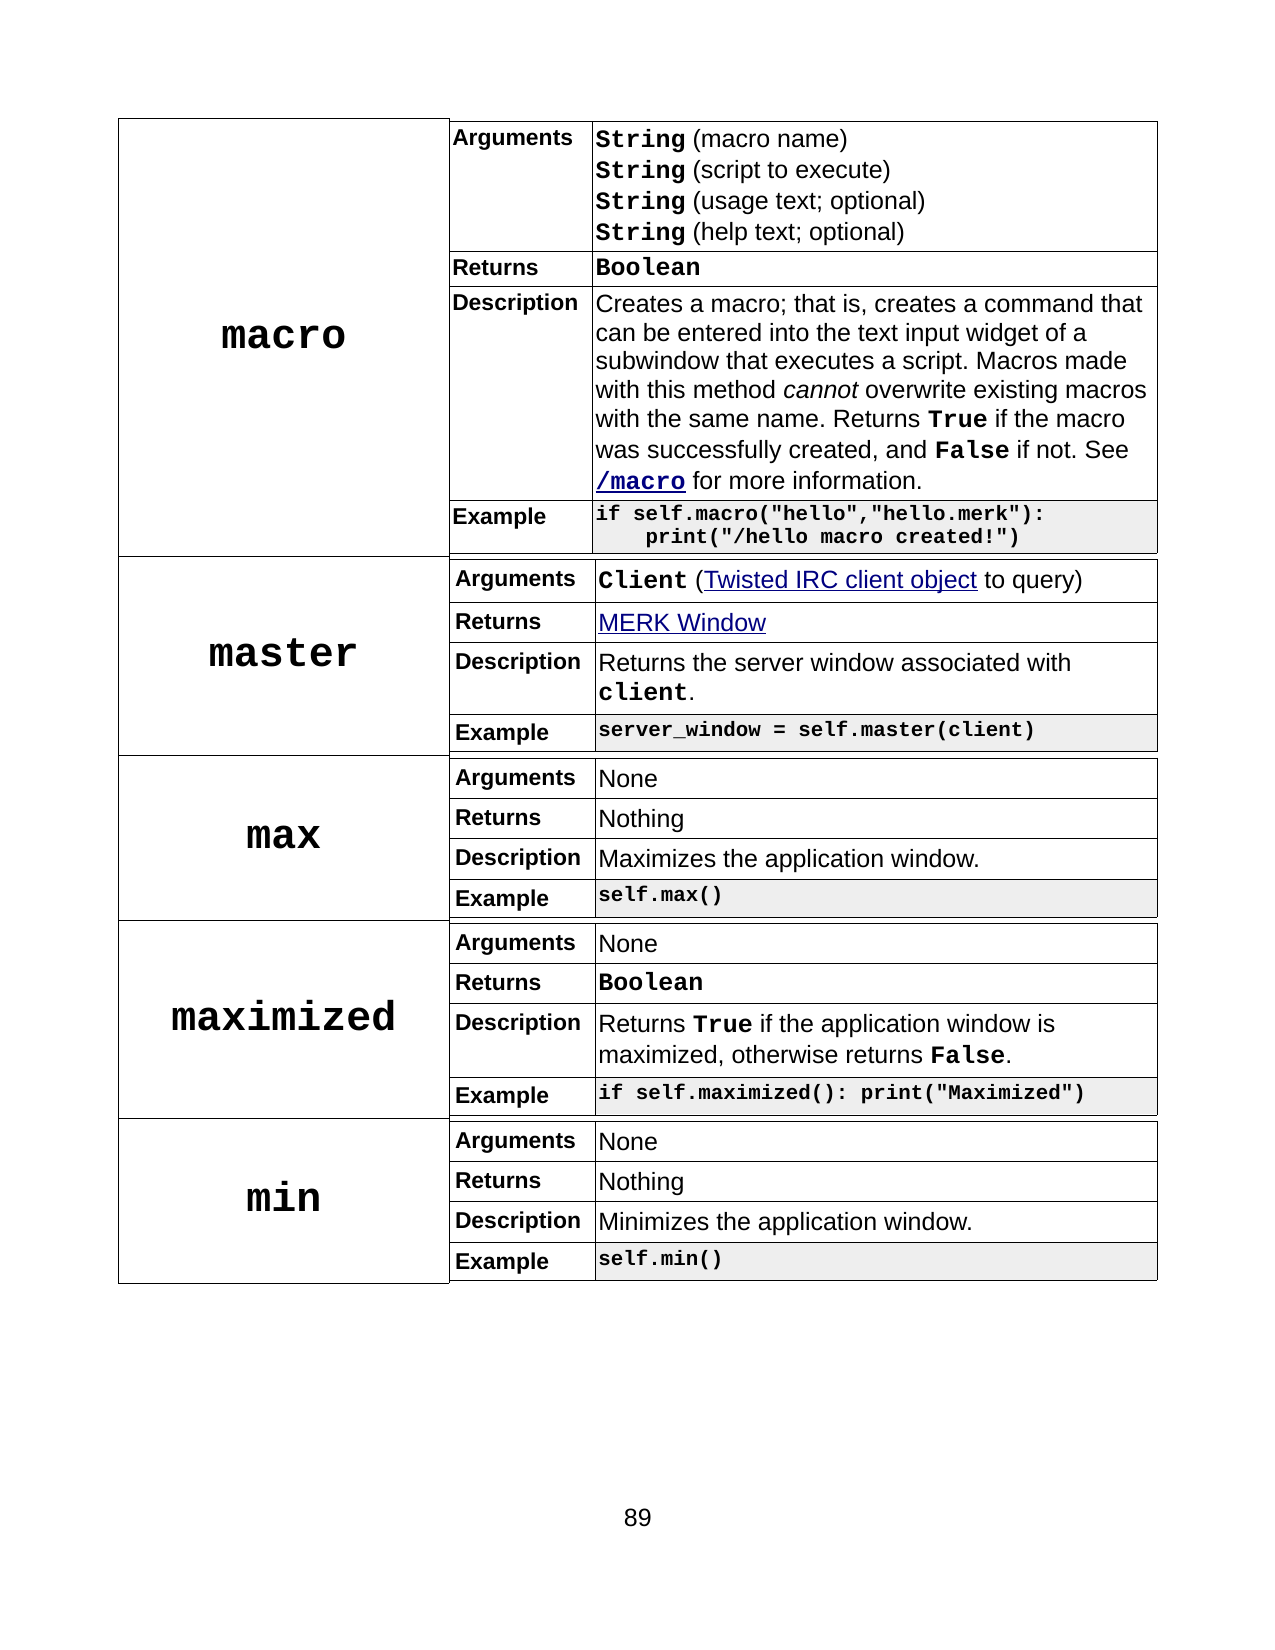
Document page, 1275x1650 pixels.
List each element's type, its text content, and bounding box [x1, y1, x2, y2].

table_cell MERK Window [596, 603, 1157, 642]
table_cell Returns [450, 603, 595, 642]
table_cell Example [450, 880, 595, 917]
table_cell Description [450, 643, 595, 713]
table_header None [596, 924, 1157, 963]
table_header Client (Twisted IRC client object to query) [596, 560, 1157, 602]
table_cell Nothing [596, 1162, 1157, 1201]
table_cell Nothing [596, 799, 1157, 838]
table_cell maximized [119, 921, 449, 1118]
table_cell master [119, 557, 449, 754]
table_cell server_window = self.master(client) [596, 715, 1157, 751]
table_header String (macro name) String (script to execute) String (usage text; optional) String (help text; optional) [593, 122, 1157, 251]
table_cell Example [450, 1243, 595, 1280]
table_cell Boolean [596, 964, 1157, 1003]
table_cell Description [450, 1202, 595, 1242]
table_header None [596, 1122, 1157, 1161]
table_cell Returns the server window associated with client. [596, 643, 1157, 713]
table_header Arguments [450, 759, 595, 798]
table_cell if self.maximized(): print("Maximized") [596, 1078, 1157, 1114]
table_cell Returns [450, 799, 595, 838]
table_header Arguments [450, 924, 595, 963]
table_cell Returns [450, 252, 592, 286]
table_cell Maximizes the application window. [596, 839, 1157, 879]
table_header Arguments [450, 1122, 595, 1161]
table_cell if self.macro("hello","hello.merk"): print("/hello macro created!") [593, 501, 1157, 553]
table_cell Example [450, 1078, 595, 1114]
table_header Arguments [450, 560, 595, 602]
table_cell Example [450, 715, 595, 751]
table_cell Description [450, 1004, 595, 1077]
table_cell max [119, 756, 449, 920]
table_cell Returns [450, 964, 595, 1003]
table_cell Returns [450, 1162, 595, 1201]
table_cell macro [119, 119, 449, 556]
table_cell self.max() [596, 880, 1157, 917]
table_cell Description [450, 839, 595, 879]
table_cell Creates a macro; that is, creates a command that can be entered into the text input widget of a subwindow that executes a script. Macros made with this method cannot overwrite existing macros with the same name. Returns True if the macro was successfully created, and False if not. See /macro for more information. [593, 287, 1157, 499]
table_cell Boolean [593, 252, 1157, 286]
table_cell Minimizes the application window. [596, 1202, 1157, 1242]
table_cell Returns True if the application window is maximized, otherwise returns False. [596, 1004, 1157, 1077]
table_cell Description [450, 287, 592, 499]
table_header None [596, 759, 1157, 798]
table_cell min [119, 1119, 449, 1283]
table_cell self.min() [596, 1243, 1157, 1280]
table_cell Example [450, 501, 592, 553]
table_header Arguments [450, 122, 592, 251]
